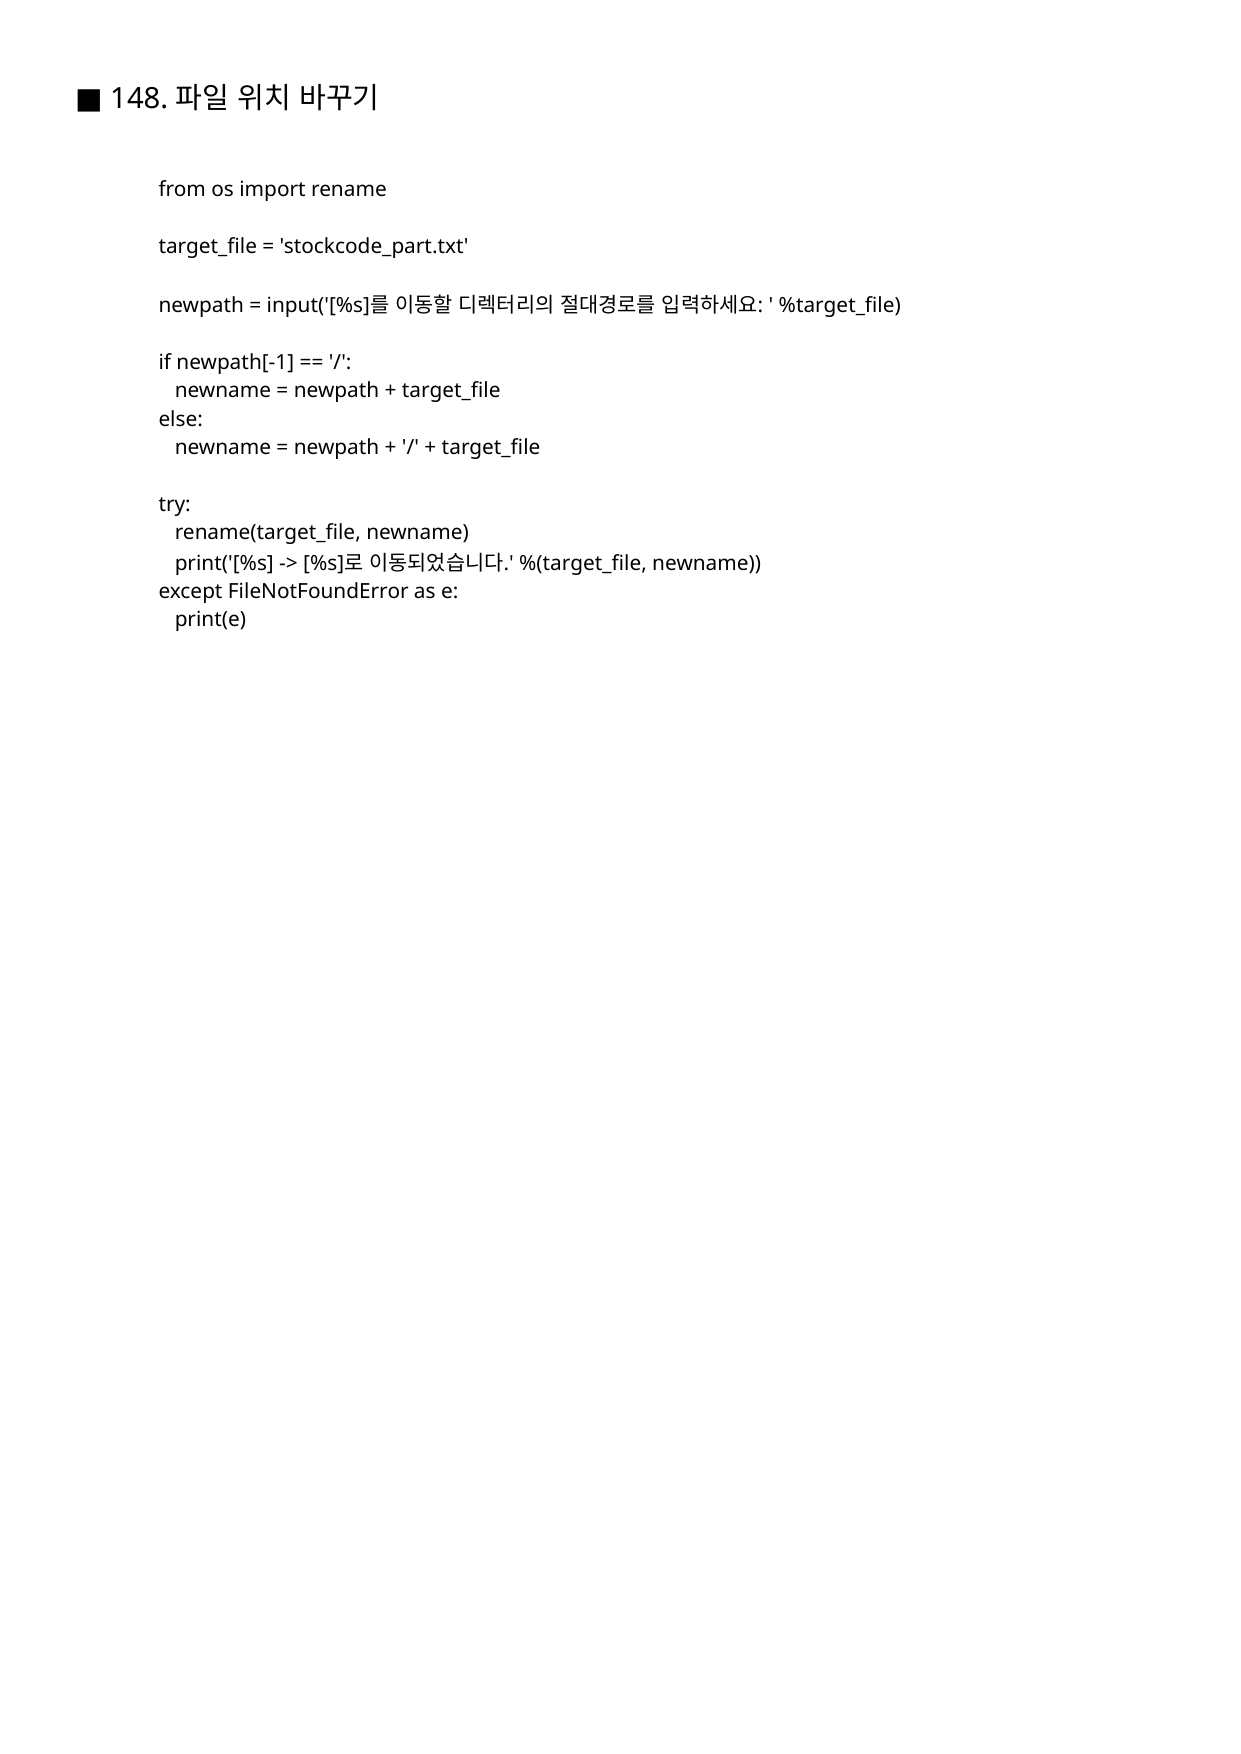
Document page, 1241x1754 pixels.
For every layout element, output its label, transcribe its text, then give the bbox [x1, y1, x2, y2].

text try: [75, 489, 1165, 517]
text rename(target_file, newname) [75, 517, 1165, 546]
text target_file = 'stockcode_part.txt' [75, 231, 1165, 259]
text newname = newpath + target_file [75, 375, 1165, 404]
text except FileNotFoundError as e: [75, 576, 1165, 604]
text print(e) [75, 604, 1165, 633]
text print('[%s] -> [%s]로 이동되었습니다.' %(target_file, newname)) [75, 546, 1165, 576]
text newpath = input('[%s]를 이동할 디렉터리의 절대경로를 입력하세요: ' %target_file) [75, 288, 1165, 318]
text if newpath[-1] == '/': [75, 347, 1165, 375]
text from os import rename [75, 174, 1165, 203]
text else: [75, 404, 1165, 432]
text newname = newpath + '/' + target_file [75, 432, 1165, 461]
subtitle ■ 148. 파일 위치 바꾸기 [75, 75, 1165, 117]
